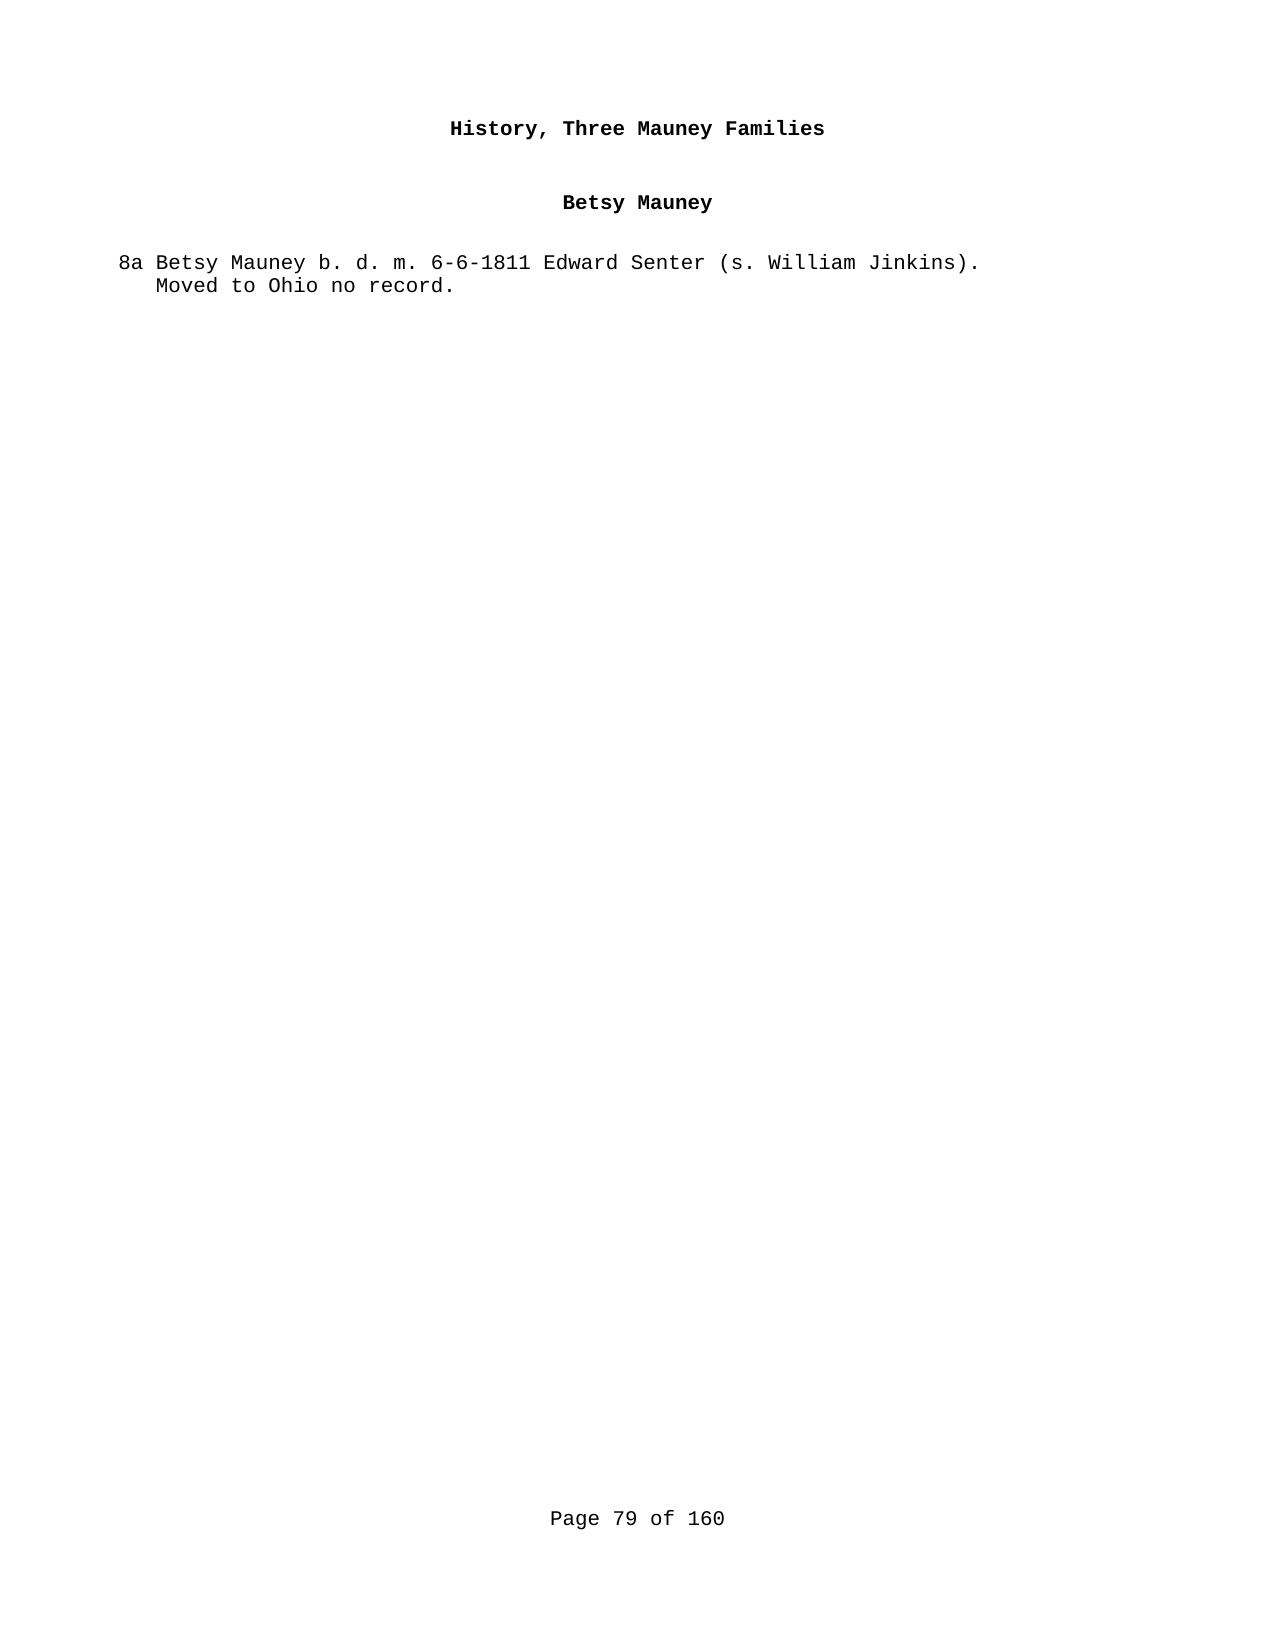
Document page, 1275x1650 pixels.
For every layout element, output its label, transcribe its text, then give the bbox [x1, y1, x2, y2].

text Moved to Ohio no record. [118, 276, 1157, 299]
subtitle Betsy Mauney [118, 192, 1157, 216]
text 8a Betsy Mauney b. d. m. 6-6-1811 Edward Senter (s. William Jinkins). [118, 252, 1157, 276]
